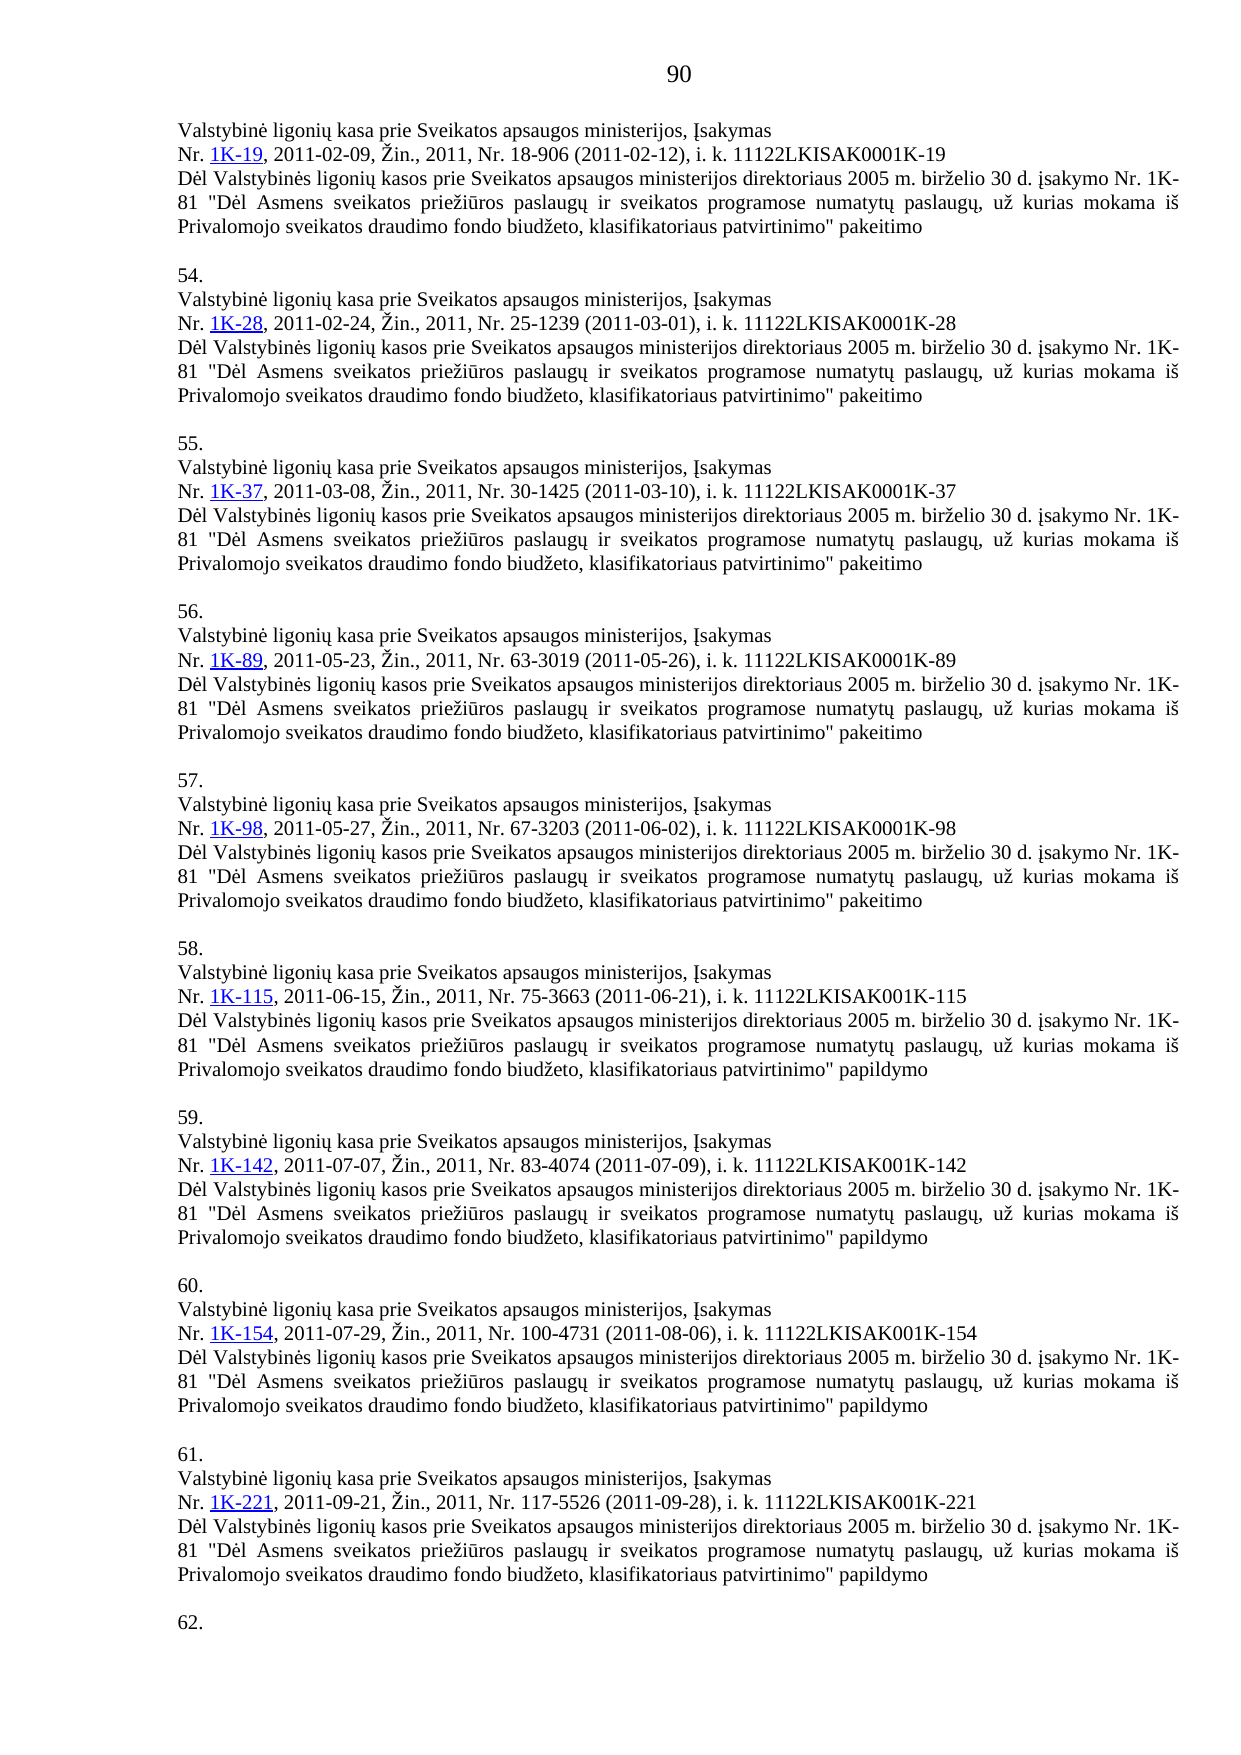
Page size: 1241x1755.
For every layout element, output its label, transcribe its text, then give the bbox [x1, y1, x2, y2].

text Nr. 1K-37, 2011-03-08, Žin., 2011, Nr. 30-1425 (2011-03-10), i. k. 11122LKISAK0001K-37 [177, 479, 1181, 503]
text Dėl Valstybinės ligonių kasos prie Sveikatos apsaugos ministerijos direktoriaus 2005 m. birželio 30 d. įsakymo Nr. 1K-81 "Dėl Asmens sveikatos priežiūros paslaugų ir sveikatos programose numatytų paslaugų, už kurias mokama iš Privalomojo sveikatos draudimo fondo biudžeto, klasifikatoriaus patvirtinimo" pakeitimo [177, 672, 1181, 744]
text Dėl Valstybinės ligonių kasos prie Sveikatos apsaugos ministerijos direktoriaus 2005 m. birželio 30 d. įsakymo Nr. 1K-81 "Dėl Asmens sveikatos priežiūros paslaugų ir sveikatos programose numatytų paslaugų, už kurias mokama iš Privalomojo sveikatos draudimo fondo biudžeto, klasifikatoriaus patvirtinimo" pakeitimo [177, 335, 1181, 407]
text 55. [177, 431, 1181, 455]
text Dėl Valstybinės ligonių kasos prie Sveikatos apsaugos ministerijos direktoriaus 2005 m. birželio 30 d. įsakymo Nr. 1K-81 "Dėl Asmens sveikatos priežiūros paslaugų ir sveikatos programose numatytų paslaugų, už kurias mokama iš Privalomojo sveikatos draudimo fondo biudžeto, klasifikatoriaus patvirtinimo" pakeitimo [177, 503, 1181, 575]
text Dėl Valstybinės ligonių kasos prie Sveikatos apsaugos ministerijos direktoriaus 2005 m. birželio 30 d. įsakymo Nr. 1K-81 "Dėl Asmens sveikatos priežiūros paslaugų ir sveikatos programose numatytų paslaugų, už kurias mokama iš Privalomojo sveikatos draudimo fondo biudžeto, klasifikatoriaus patvirtinimo" papildymo [177, 1345, 1181, 1417]
text 60. [177, 1273, 1181, 1297]
text Valstybinė ligonių kasa prie Sveikatos apsaugos ministerijos, Įsakymas [177, 960, 1181, 984]
text Valstybinė ligonių kasa prie Sveikatos apsaugos ministerijos, Įsakymas [177, 1129, 1181, 1153]
text Dėl Valstybinės ligonių kasos prie Sveikatos apsaugos ministerijos direktoriaus 2005 m. birželio 30 d. įsakymo Nr. 1K-81 "Dėl Asmens sveikatos priežiūros paslaugų ir sveikatos programose numatytų paslaugų, už kurias mokama iš Privalomojo sveikatos draudimo fondo biudžeto, klasifikatoriaus patvirtinimo" papildymo [177, 1514, 1181, 1586]
text Nr. 1K-89, 2011-05-23, Žin., 2011, Nr. 63-3019 (2011-05-26), i. k. 11122LKISAK0001K-89 [177, 647, 1181, 672]
text Dėl Valstybinės ligonių kasos prie Sveikatos apsaugos ministerijos direktoriaus 2005 m. birželio 30 d. įsakymo Nr. 1K-81 "Dėl Asmens sveikatos priežiūros paslaugų ir sveikatos programose numatytų paslaugų, už kurias mokama iš Privalomojo sveikatos draudimo fondo biudžeto, klasifikatoriaus patvirtinimo" papildymo [177, 1177, 1181, 1249]
text Dėl Valstybinės ligonių kasos prie Sveikatos apsaugos ministerijos direktoriaus 2005 m. birželio 30 d. įsakymo Nr. 1K-81 "Dėl Asmens sveikatos priežiūros paslaugų ir sveikatos programose numatytų paslaugų, už kurias mokama iš Privalomojo sveikatos draudimo fondo biudžeto, klasifikatoriaus patvirtinimo" pakeitimo [177, 840, 1181, 912]
text 56. [177, 599, 1181, 623]
text 58. [177, 936, 1181, 960]
text Valstybinė ligonių kasa prie Sveikatos apsaugos ministerijos, Įsakymas [177, 623, 1181, 647]
text Nr. 1K-142, 2011-07-07, Žin., 2011, Nr. 83-4074 (2011-07-09), i. k. 11122LKISAK001K-142 [177, 1153, 1181, 1177]
text Valstybinė ligonių kasa prie Sveikatos apsaugos ministerijos, Įsakymas [177, 792, 1181, 816]
text Nr. 1K-154, 2011-07-29, Žin., 2011, Nr. 100-4731 (2011-08-06), i. k. 11122LKISAK001K-154 [177, 1321, 1181, 1345]
text 54. [177, 262, 1181, 287]
text 62. [177, 1610, 1181, 1634]
text 59. [177, 1105, 1181, 1129]
text Nr. 1K-28, 2011-02-24, Žin., 2011, Nr. 25-1239 (2011-03-01), i. k. 11122LKISAK0001K-28 [177, 311, 1181, 335]
text Nr. 1K-221, 2011-09-21, Žin., 2011, Nr. 117-5526 (2011-09-28), i. k. 11122LKISAK001K-221 [177, 1490, 1181, 1514]
text Valstybinė ligonių kasa prie Sveikatos apsaugos ministerijos, Įsakymas [177, 118, 1181, 142]
text Dėl Valstybinės ligonių kasos prie Sveikatos apsaugos ministerijos direktoriaus 2005 m. birželio 30 d. įsakymo Nr. 1K-81 "Dėl Asmens sveikatos priežiūros paslaugų ir sveikatos programose numatytų paslaugų, už kurias mokama iš Privalomojo sveikatos draudimo fondo biudžeto, klasifikatoriaus patvirtinimo" pakeitimo [177, 166, 1181, 238]
text Nr. 1K-98, 2011-05-27, Žin., 2011, Nr. 67-3203 (2011-06-02), i. k. 11122LKISAK0001K-98 [177, 816, 1181, 840]
text Dėl Valstybinės ligonių kasos prie Sveikatos apsaugos ministerijos direktoriaus 2005 m. birželio 30 d. įsakymo Nr. 1K-81 "Dėl Asmens sveikatos priežiūros paslaugų ir sveikatos programose numatytų paslaugų, už kurias mokama iš Privalomojo sveikatos draudimo fondo biudžeto, klasifikatoriaus patvirtinimo" papildymo [177, 1008, 1181, 1081]
text Valstybinė ligonių kasa prie Sveikatos apsaugos ministerijos, Įsakymas [177, 287, 1181, 311]
text Valstybinė ligonių kasa prie Sveikatos apsaugos ministerijos, Įsakymas [177, 1297, 1181, 1321]
text Valstybinė ligonių kasa prie Sveikatos apsaugos ministerijos, Įsakymas [177, 455, 1181, 479]
text 61. [177, 1442, 1181, 1466]
text Nr. 1K-19, 2011-02-09, Žin., 2011, Nr. 18-906 (2011-02-12), i. k. 11122LKISAK0001K-19 [177, 142, 1181, 166]
text 57. [177, 768, 1181, 792]
text Nr. 1K-115, 2011-06-15, Žin., 2011, Nr. 75-3663 (2011-06-21), i. k. 11122LKISAK001K-115 [177, 984, 1181, 1008]
text Valstybinė ligonių kasa prie Sveikatos apsaugos ministerijos, Įsakymas [177, 1466, 1181, 1490]
